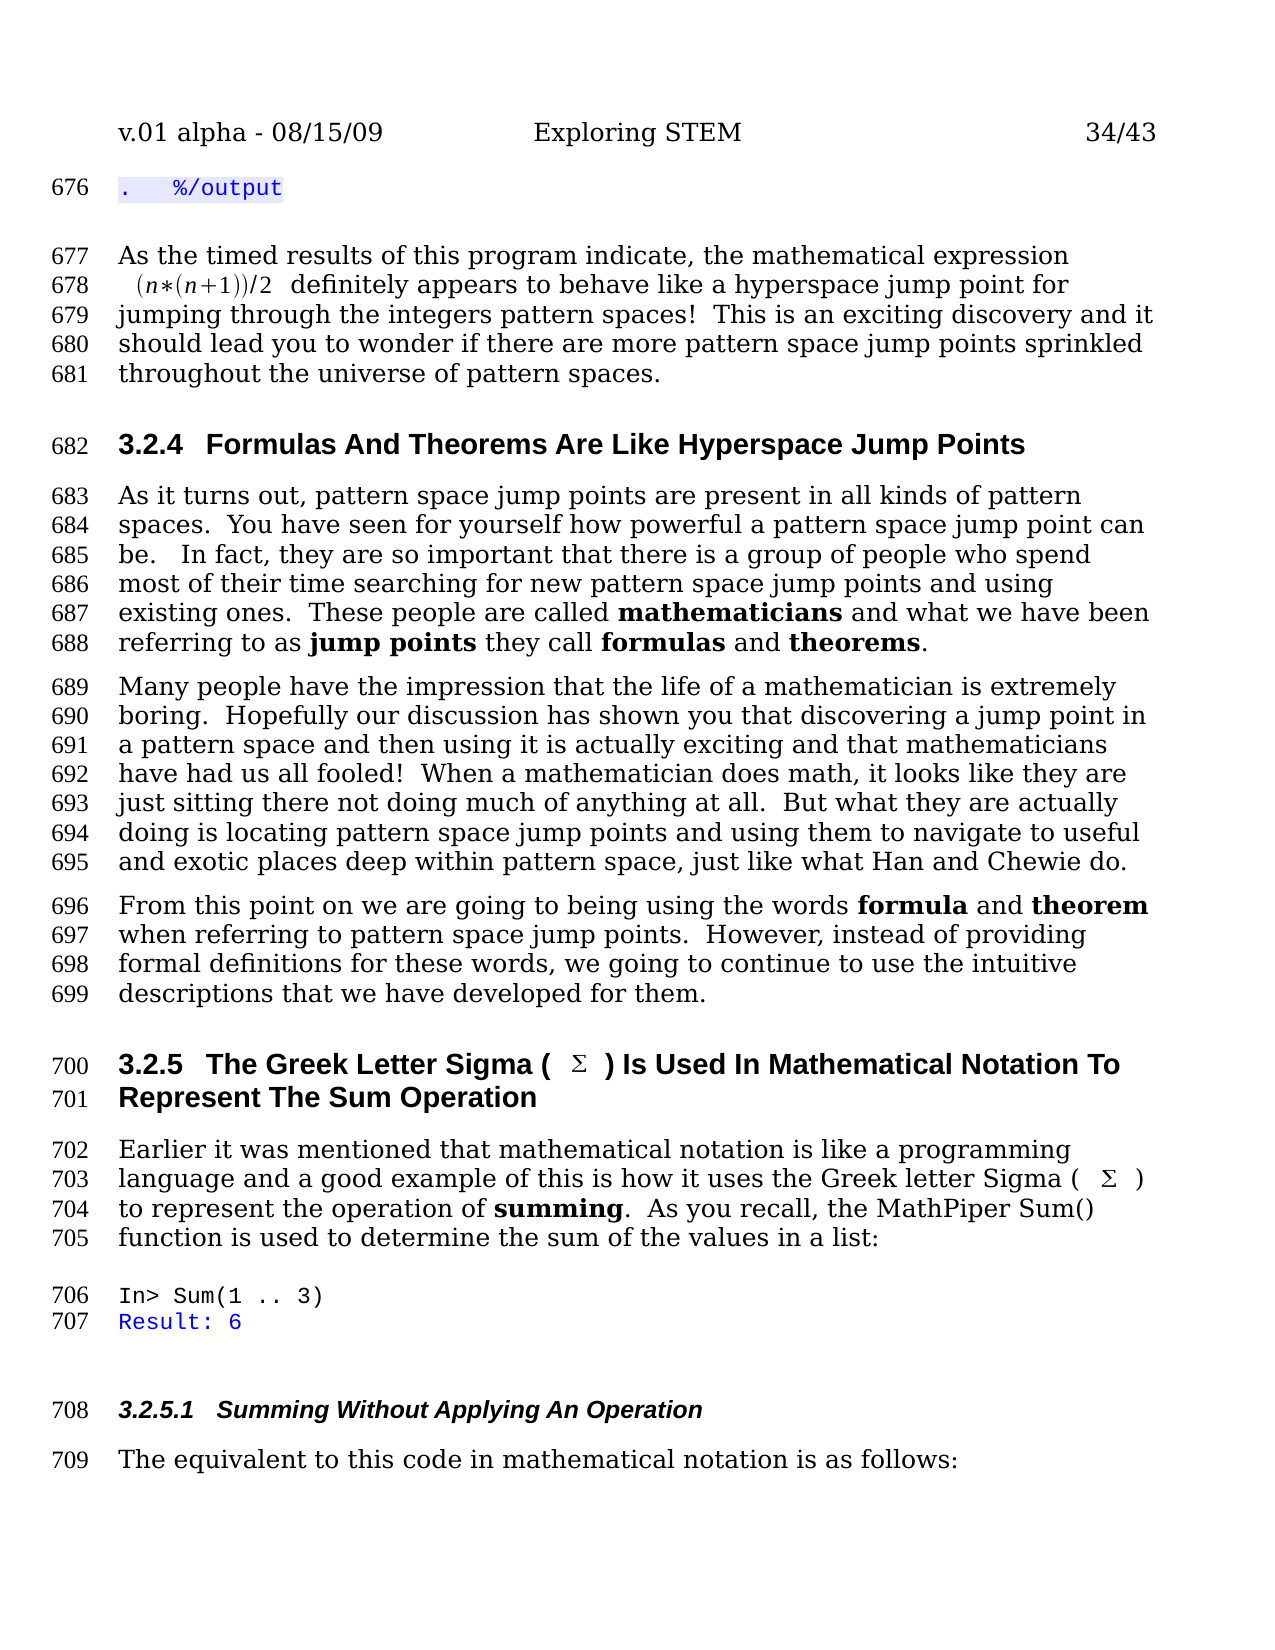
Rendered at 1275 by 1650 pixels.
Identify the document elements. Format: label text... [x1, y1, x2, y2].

text . %/output [118, 177, 1157, 203]
text From this point on we are going to being using the words formula and theorem when referring to pattern space jump points. However, instead of providing formal definitions for these words, we going to continue to use the intuitive descriptions that we have developed for them. [118, 891, 1157, 1008]
subtitle Formulas And Theorems Are Like Hyperspace Jump Points [118, 427, 1157, 461]
text In> Sum(1 .. 3) [118, 1284, 1157, 1310]
text The equivalent to this code in mathematical notation is as follows: [118, 1445, 1157, 1474]
text Earlier it was mentioned that mathematical notation is like a programming language and a good example of this is how it uses the Greek letter Sigma () to represent the operation of summing. As you recall, the MathPiper Sum() function is used to determine the sum of the values in a list: [118, 1135, 1157, 1252]
text Result: 6 [118, 1310, 1157, 1336]
text Many people have the impression that the life of a mathematician is extremely boring. Hopefully our discussion has shown you that discovering a jump point in a pattern space and then using it is actually exciting and that mathematicians have had us all fooled! When a mathematician does math, it looks like they are just sitting there not doing much of anything at all. But what they are actually doing is locating pattern space jump points and using them to navigate to useful and exotic places deep within pattern space, just like what Han and Chewie do. [118, 672, 1157, 876]
subtitle The Greek Letter Sigma () Is Used In Mathematical Notation To Represent The Sum Operation [118, 1047, 1157, 1114]
text As it turns out, pattern space jump points are present in all kinds of pattern spaces. You have seen for yourself how powerful a pattern space jump point can be. In fact, they are so important that there is a group of people who spend most of their time searching for new pattern space jump points and using existing ones. These people are called mathematicians and what we have been referring to as jump points they call formulas and theorems. [118, 481, 1157, 657]
subtitle Summing Without Applying An Operation [118, 1395, 1157, 1424]
text As the timed results of this program indicate, the mathematical expressiondefinitely appears to behave like a hyperspace jump point for jumping through the integers pattern spaces! This is an exciting discovery and it should lead you to wonder if there are more pattern space jump points sprinkled throughout the universe of pattern spaces. [118, 241, 1157, 388]
